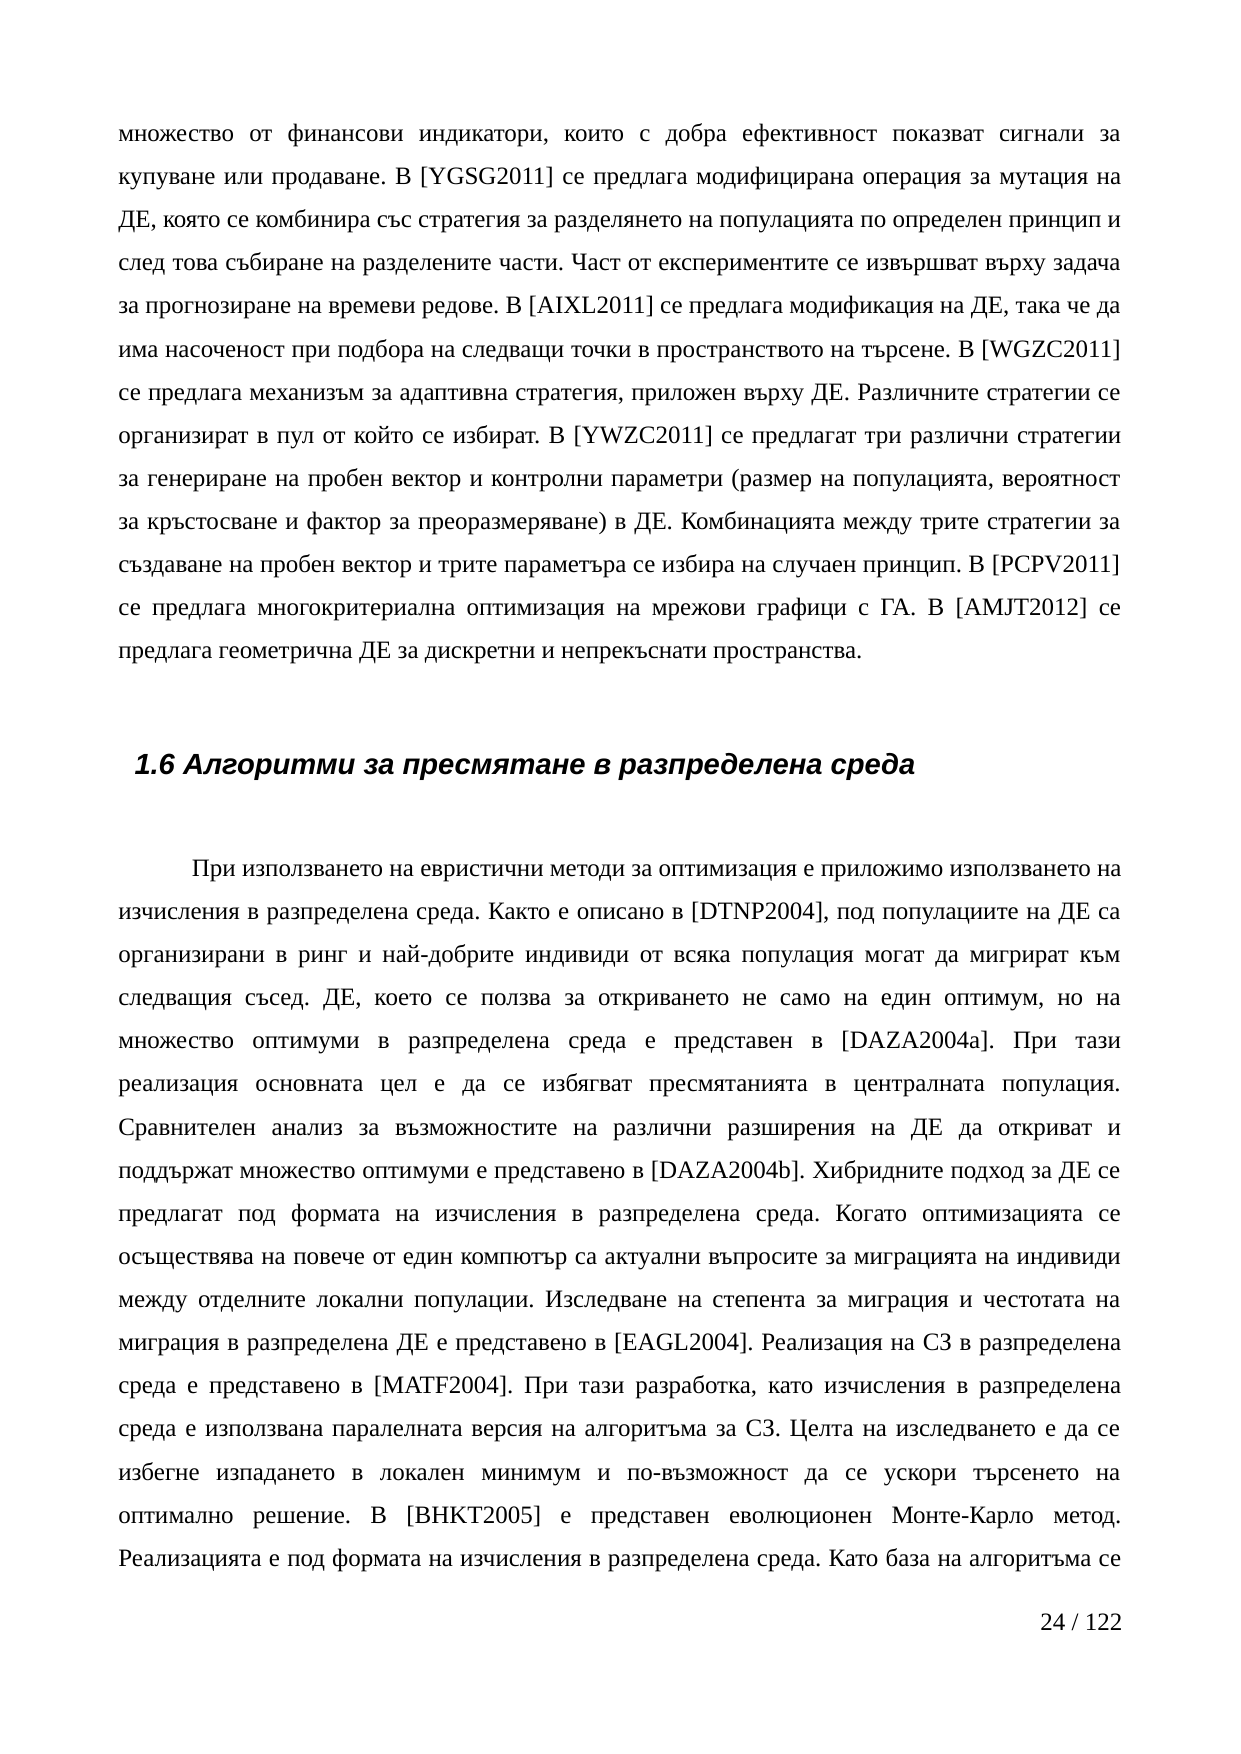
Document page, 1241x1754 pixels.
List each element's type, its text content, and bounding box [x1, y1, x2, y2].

text множество от финансови индикатори, които с добра ефективност показват сигнали за купуване или продаване. В [YGSG2011] се предлага модифицирана операция за мутация на ДЕ, която се комбинира със стратегия за разделянето на популацията по определен принцип и след това събиране на разделените части. Част от експериментите се извършват върху задача за прогнозиране на времеви редове. В [AIXL2011] се предлага модификация на ДЕ, така че да има насоченост при подбора на следващи точки в пространството на търсене. В [WGZC2011] се предлага механизъм за адаптивна стратегия, приложен върху ДЕ. Различните стратегии се организират в пул от който се избират. В [YWZC2011] се предлагат три различни стратегии за генериране на пробен вектор и контролни параметри (размер на популацията, вероятност за кръстосване и фактор за преоразмеряване) в ДЕ. Комбинацията между трите стратегии за създаване на пробен вектор и трите параметъра се избира на случаен принцип. В [PCPV2011] се предлага многокритериална оптимизация на мрежови графици с ГА. В [AMJT2012] се предлага геометрична ДЕ за дискретни и непрекъснати пространства. [118, 118, 1122, 664]
subtitle 1.6 Алгоритми за пресмятане в разпределена среда [118, 747, 1122, 780]
text При използването на евристични методи за оптимизация е приложимо използването на изчисления в разпределена среда. Както е описано в [DTNP2004], под популациите на ДЕ са организирани в ринг и най-добрите индивиди от всяка популация могат да мигрират към следващия съсед. ДЕ, което се ползва за откриването не само на един оптимум, но на множество оптимуми в разпределена среда е представен в [DAZA2004a]. При тази реализация основната цел е да се избягват пресмятанията в централната популация. Сравнителен анализ за възможностите на различни разширения на ДЕ да откриват и поддържат множество оптимуми е представено в [DAZA2004b]. Хибридните подход за ДЕ се предлагат под формата на изчисления в разпределена среда. Когато оптимизацията се осъществява на повече от един компютър са актуални въпросите за миграцията на индивиди между отделните локални популации. Изследване на степента за миграция и честотата на миграция в разпределена ДЕ е представено в [EAGL2004]. Реализация на СЗ в разпределена среда е представено в [MATF2004]. При тази разработка, като изчисления в разпределена среда е използвана паралелната версия на алгоритъма за СЗ. Целта на изследването е да се избегне изпадането в локален минимум и по-възможност да се ускори търсенето на оптимално решение. В [BHKT2005] е представен еволюционен Монте-Карло метод. Реализацията е под формата на изчисления в разпределена среда. Като база на алгоритъма се [118, 853, 1122, 1572]
